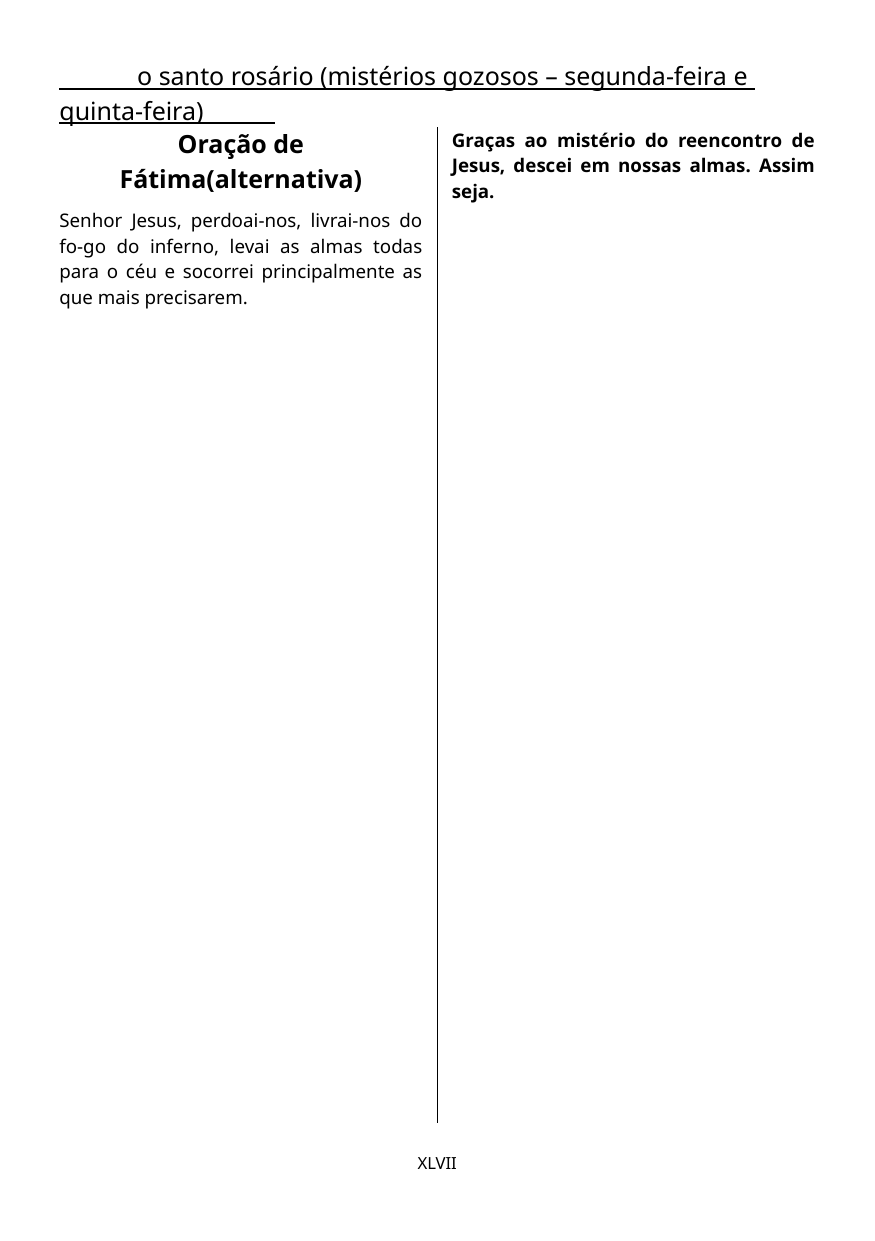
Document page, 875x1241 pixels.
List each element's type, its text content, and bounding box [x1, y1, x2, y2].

subtitle Oração de Fátima(alternativa) [59, 127, 422, 195]
text Senhor Jesus, perdoai-nos, livrai-nos do fo-go do inferno, levai as almas todas para o céu e socorrei principalmente as que mais precisarem. [59, 208, 422, 310]
text Graças ao mistério do reencontro de Jesus, descei em nossas almas. Assim seja. [452, 127, 815, 204]
